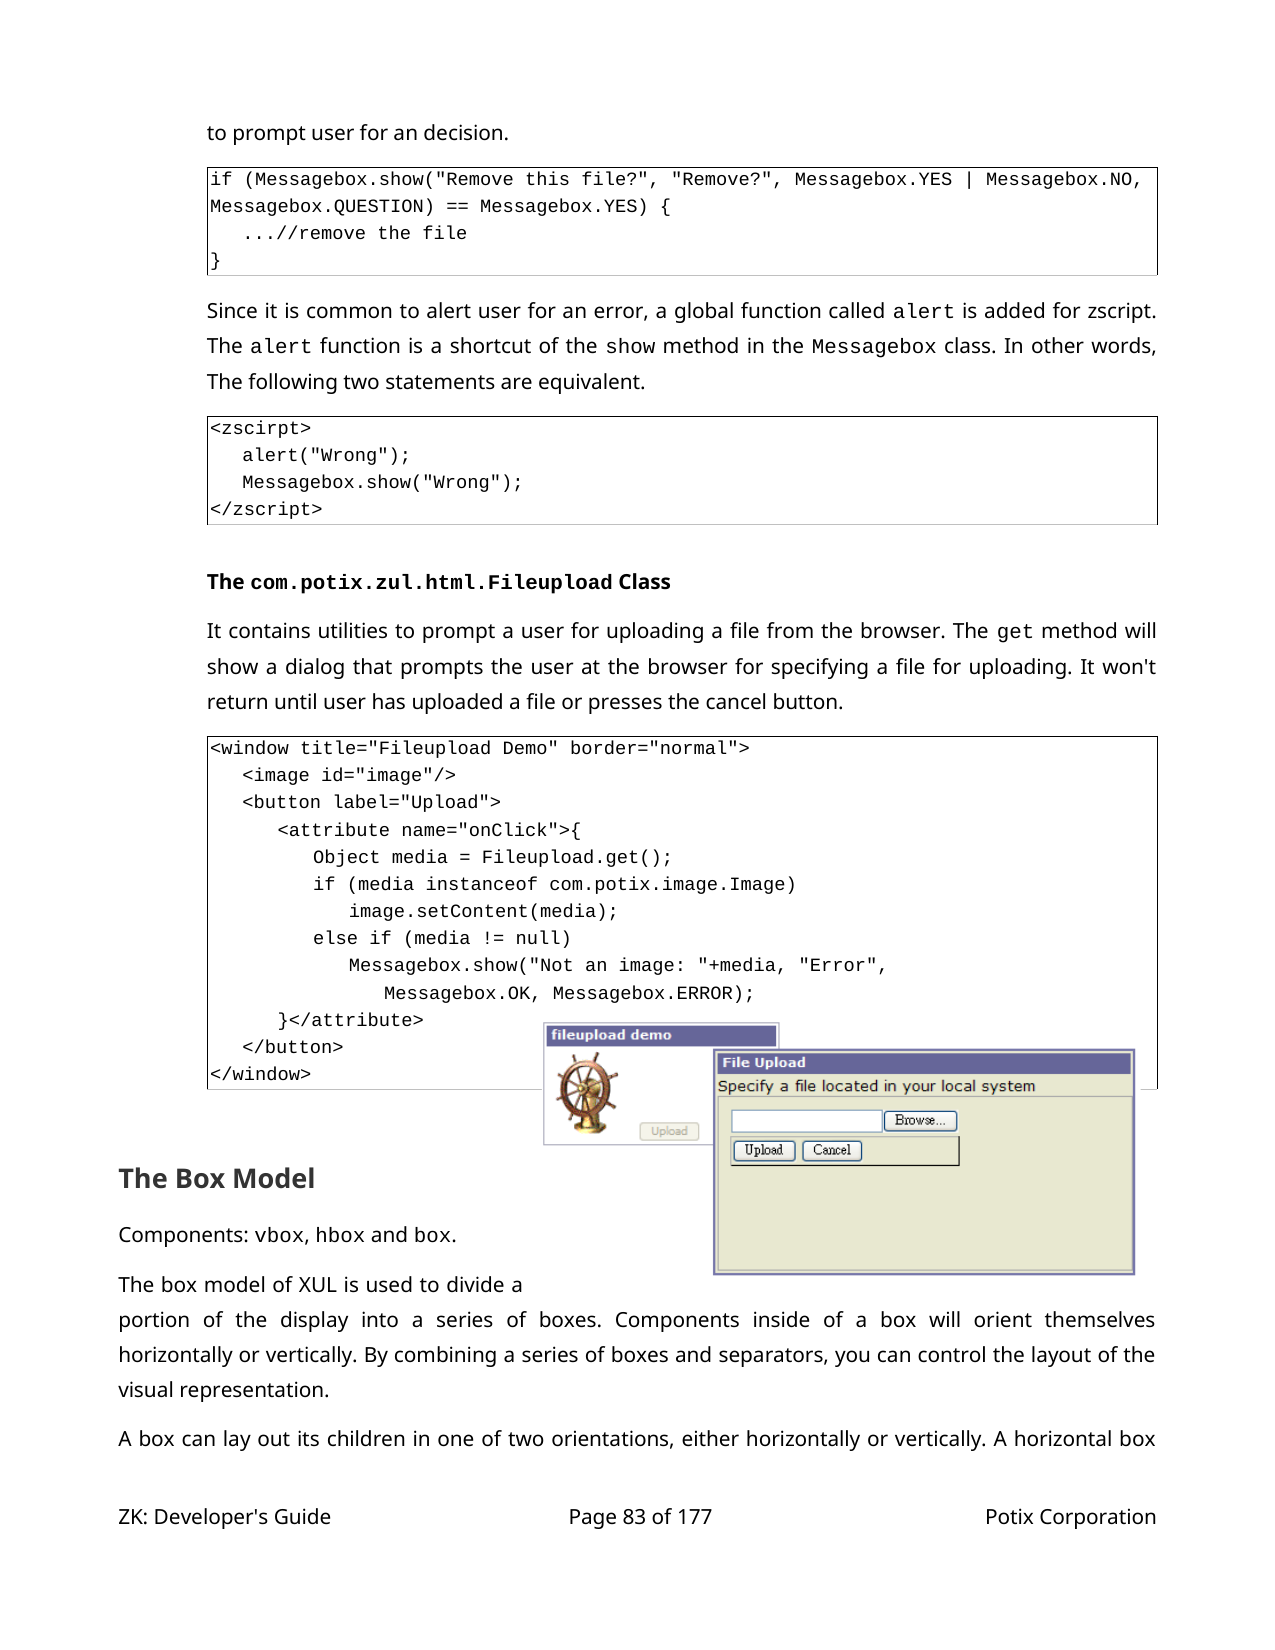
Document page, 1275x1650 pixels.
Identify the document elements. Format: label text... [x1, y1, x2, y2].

text ...//remove the file [208, 221, 1157, 245]
text It contains utilities to prompt a user for uploading a file from the browser. The get method will show a dialog that prompts the user at the browser for specifying a file for uploading. It won't return until user has uploaded a file or presses the cancel button. [207, 616, 1157, 715]
text Object media = Fileupload.get(); [208, 844, 1157, 869]
text [1141, 1062, 1157, 1089]
text if (Messagebox.show("Remove this file?", "Remove?", Messagebox.YES | Messagebox.NO, Messagebox.QUESTION) == Messagebox.YES) { [208, 168, 1157, 218]
text Messagebox.OK, Messagebox.ERROR); [208, 981, 1157, 1005]
text </window> [208, 1062, 541, 1089]
text <button label="Upload"> [208, 790, 1157, 814]
text <window title="Fileupload Demo" border="normal"> [208, 737, 1157, 760]
text Messagebox.show("Not an image: "+media, "Error", [208, 953, 1157, 978]
text [1141, 1035, 1157, 1059]
text else if (media != null) [208, 926, 1157, 950]
text </zscript> [208, 497, 1157, 524]
subtitle The com.potix.zul.html.Fileupload Class [207, 567, 1157, 596]
picture [541, 1020, 1141, 1280]
text <zscirpt> [208, 417, 1157, 440]
text to prompt user for an decision. [207, 118, 1157, 146]
text A box can lay out its children in one of two orientations, either horizontally or vertically. A horizontal box [118, 1424, 1157, 1452]
text <image id="image"/> [208, 763, 1157, 787]
text alert("Wrong"); [208, 443, 1157, 467]
text </button> [208, 1035, 541, 1059]
text image.setContent(media); [208, 899, 1157, 923]
text } [208, 248, 1157, 275]
text Since it is common to alert user for an error, a global function called alert is added for zscript. The alert function is a shortcut of the show method in the Messagebox class. In other words, The following two statements are equivalent. [207, 296, 1157, 395]
text Components: vbox, hbox and box. [118, 1221, 541, 1249]
text Messagebox.show("Wrong"); [208, 470, 1157, 494]
text The box model of XUL is used to divide a portion of the display into a series of boxes. Components inside of a box will orient themselves horizontally or vertically. By combining a series of boxes and separators, you can control the layout of the visual representation. [118, 1270, 1157, 1404]
subtitle [1141, 1160, 1157, 1197]
subtitle The Box Model [118, 1160, 541, 1197]
text }</attribute> [208, 1008, 1157, 1032]
text <attribute name="onClick">{ [208, 817, 1157, 842]
text if (media instanceof com.potix.image.Image) [208, 872, 1157, 896]
